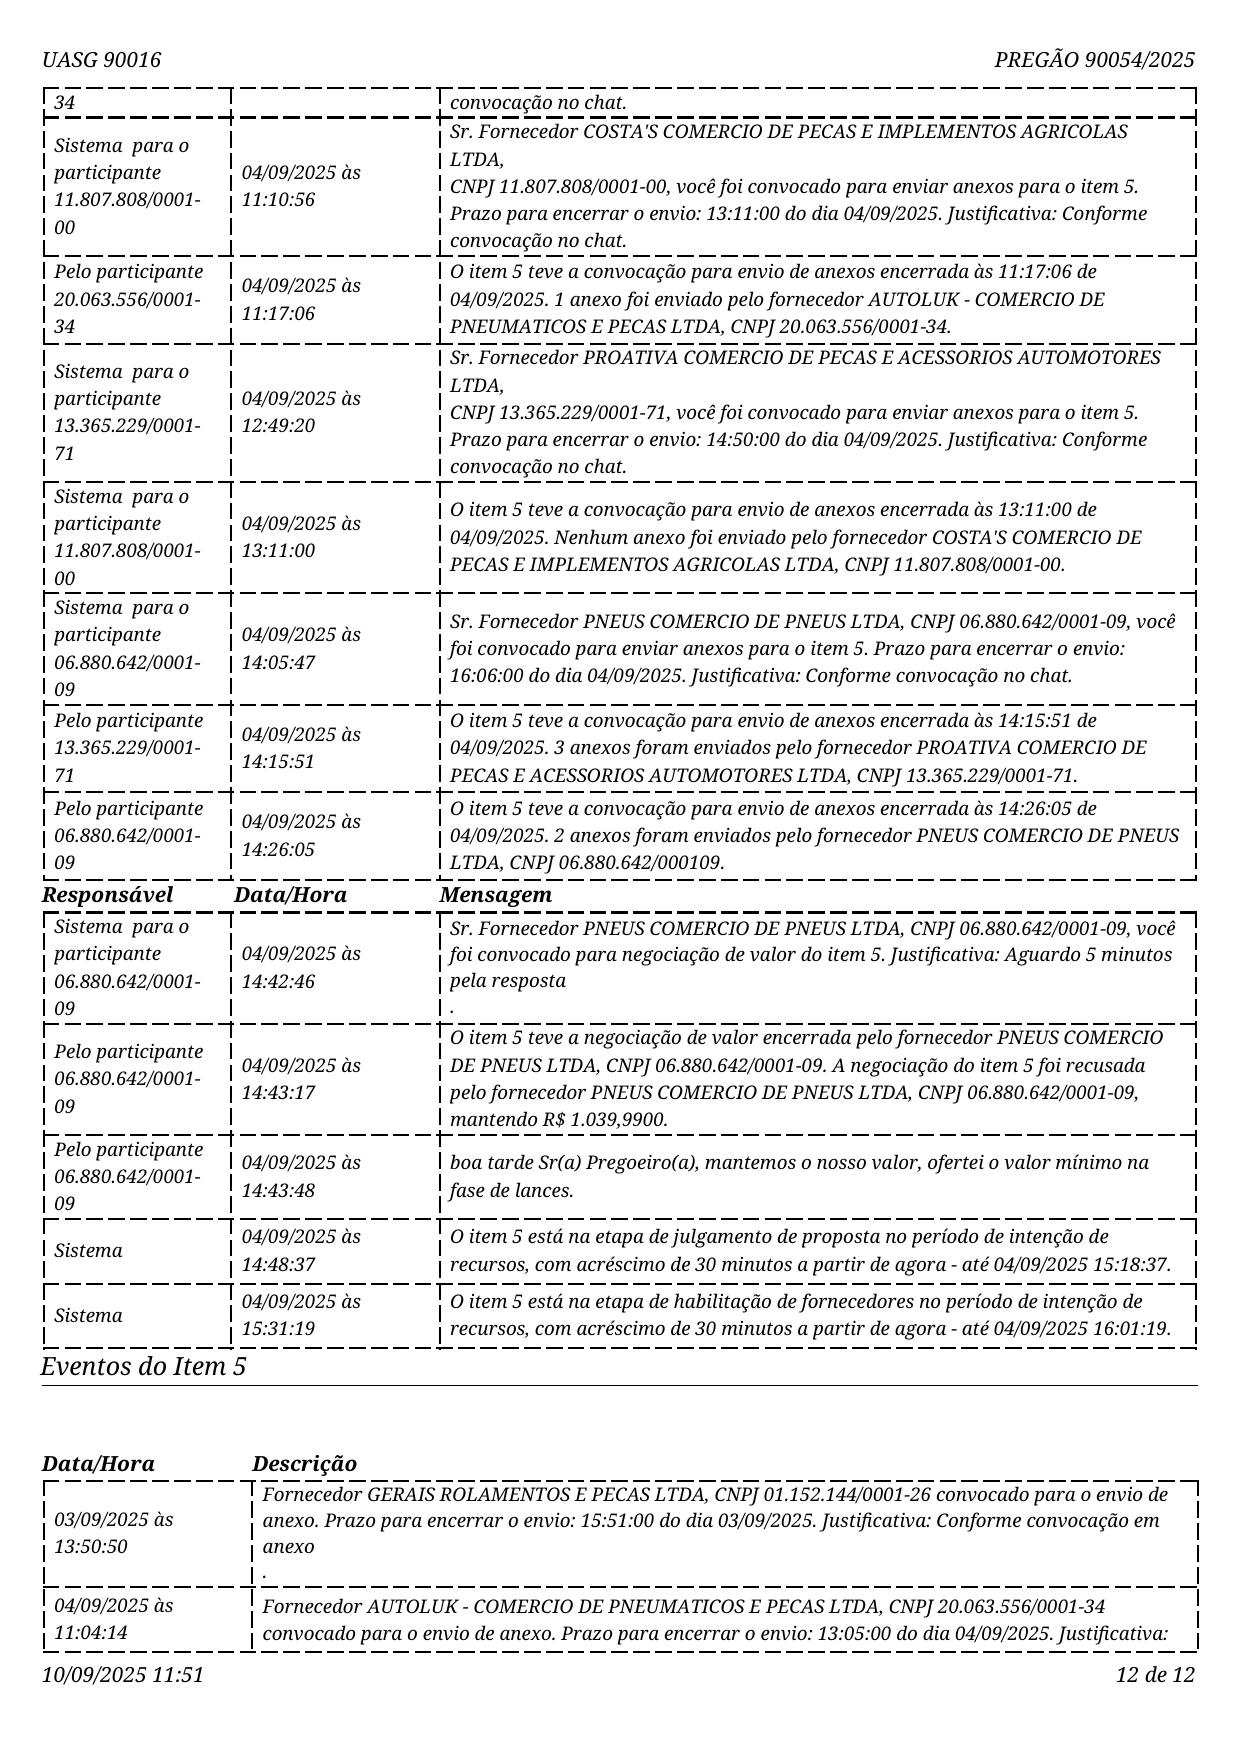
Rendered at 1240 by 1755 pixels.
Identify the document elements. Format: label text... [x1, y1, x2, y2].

table_header 03/09/2025 às 13:50:50 [44, 1480, 252, 1586]
table_cell O item 5 está na etapa de julgamento de proposta no período de intenção de recursos, com acréscimo de 30 minutos a partir de agora - até 04/09/2025 15:18:37. [440, 1218, 1196, 1282]
table_cell [231, 87, 439, 116]
table_cell O item 5 teve a convocação para envio de anexos encerrada às 13:11:00 de 04/09/2025. Nenhum anexo foi enviado pelo fornecedor COSTA'S COMERCIO DE PECAS E IMPLEMENTOS AGRICOLAS LTDA, CNPJ 11.807.808/0001-00. [440, 481, 1196, 592]
table_cell 04/09/2025 às 11:17:06 [231, 255, 439, 342]
table_cell Sistema [44, 1218, 231, 1282]
table_cell 04/09/2025 às 11:10:56 [231, 116, 439, 255]
table_cell boa tarde Sr(a) Pregoeiro(a), mantemos o nosso valor, ofertei o valor mínimo na fase de lances. [440, 1134, 1196, 1218]
table_cell O item 5 está na etapa de habilitação de fornecedores no período de intenção de recursos, com acréscimo de 30 minutos a partir de agora - até 04/09/2025 16:01:19. [440, 1283, 1196, 1347]
table_header Sistema para o participante 06.880.642/0001-09 [44, 911, 231, 1023]
table_cell 04/09/2025 às 13:11:00 [231, 481, 439, 592]
table_cell 04/09/2025 às 14:43:48 [231, 1134, 439, 1218]
text Eventos do Item 5 [40, 1349, 1198, 1383]
table_cell convocação no chat. [440, 87, 1196, 116]
table_cell Pelo participante 06.880.642/0001-09 [44, 1023, 231, 1134]
table_cell O item 5 teve a negociação de valor encerrada pelo fornecedor PNEUS COMERCIO DE PNEUS LTDA, CNPJ 06.880.642/0001-09. A negociação do item 5 foi recusada pelo fornecedor PNEUS COMERCIO DE PNEUS LTDA, CNPJ 06.880.642/0001-09, mantendo R$ 1.039,9900. [440, 1023, 1196, 1134]
table_header 04/09/2025 às 14:42:46 [231, 911, 439, 1023]
table_cell Sr. Fornecedor PNEUS COMERCIO DE PNEUS LTDA, CNPJ 06.880.642/0001-09, você foi convocado para enviar anexos para o item 5. Prazo para encerrar o envio: 16:06:00 do dia 04/09/2025. Justificativa: Conforme convocação no chat. [440, 592, 1196, 703]
table_cell Sistema para o participante 11.807.808/0001-00 [44, 116, 231, 255]
table_cell Fornecedor AUTOLUK - COMERCIO DE PNEUMATICOS E PECAS LTDA, CNPJ 20.063.556/0001-34 convocado para o envio de anexo. Prazo para encerrar o envio: 13:05:00 do dia 04/09/2025. Justificativa: [252, 1586, 1198, 1651]
table_cell O item 5 teve a convocação para envio de anexos encerrada às 14:15:51 de 04/09/2025. 3 anexos foram enviados pelo fornecedor PROATIVA COMERCIO DE PECAS E ACESSORIOS AUTOMOTORES LTDA, CNPJ 13.365.229/0001-71. [440, 704, 1196, 791]
table_cell Sistema para o participante 06.880.642/0001-09 [44, 592, 231, 703]
text Responsável Data/Hora Mensagem [42, 881, 1198, 909]
table_cell 34 [44, 87, 231, 116]
text Data/Hora Descrição [42, 1449, 1198, 1477]
table_cell O item 5 teve a convocação para envio de anexos encerrada às 14:26:05 de 04/09/2025. 2 anexos foram enviados pelo fornecedor PNEUS COMERCIO DE PNEUS LTDA, CNPJ 06.880.642/000109. [440, 791, 1196, 878]
table_cell 04/09/2025 às 11:04:14 [44, 1586, 252, 1651]
table_cell Sistema para o participante 11.807.808/0001-00 [44, 481, 231, 592]
table_cell Pelo participante 06.880.642/0001-09 [44, 791, 231, 878]
table_cell 04/09/2025 às 14:48:37 [231, 1218, 439, 1282]
table_cell 04/09/2025 às 14:15:51 [231, 704, 439, 791]
table_cell O item 5 teve a convocação para envio de anexos encerrada às 11:17:06 de 04/09/2025. 1 anexo foi enviado pelo fornecedor AUTOLUK - COMERCIO DE PNEUMATICOS E PECAS LTDA, CNPJ 20.063.556/0001-34. [440, 255, 1196, 342]
table_cell Sistema [44, 1283, 231, 1347]
table_cell 04/09/2025 às 14:05:47 [231, 592, 439, 703]
table_cell 04/09/2025 às 14:43:17 [231, 1023, 439, 1134]
table_cell Sr. Fornecedor PROATIVA COMERCIO DE PECAS E ACESSORIOS AUTOMOTORES LTDA, CNPJ 13.365.229/0001-71, você foi convocado para enviar anexos para o item 5. Prazo para encerrar o envio: 14:50:00 do dia 04/09/2025. Justificativa: Conforme convocação no chat. [440, 343, 1196, 481]
table_cell Pelo participante 20.063.556/0001-34 [44, 255, 231, 342]
table_cell 04/09/2025 às 12:49:20 [231, 343, 439, 481]
table_cell Pelo participante 13.365.229/0001-71 [44, 704, 231, 791]
table_cell Sr. Fornecedor COSTA'S COMERCIO DE PECAS E IMPLEMENTOS AGRICOLAS LTDA, CNPJ 11.807.808/0001-00, você foi convocado para enviar anexos para o item 5. Prazo para encerrar o envio: 13:11:00 do dia 04/09/2025. Justificativa: Conforme convocação no chat. [440, 116, 1196, 255]
table_header Sr. Fornecedor PNEUS COMERCIO DE PNEUS LTDA, CNPJ 06.880.642/0001-09, você foi convocado para negociação de valor do item 5. Justificativa: Aguardo 5 minutos pela resposta . [440, 911, 1196, 1023]
table_cell 04/09/2025 às 14:26:05 [231, 791, 439, 878]
table_cell Sistema para o participante 13.365.229/0001-71 [44, 343, 231, 481]
table_header Fornecedor GERAIS ROLAMENTOS E PECAS LTDA, CNPJ 01.152.144/0001-26 convocado para o envio de anexo. Prazo para encerrar o envio: 15:51:00 do dia 03/09/2025. Justificativa: Conforme convocação em anexo . [252, 1480, 1198, 1586]
table_cell 04/09/2025 às 15:31:19 [231, 1283, 439, 1347]
table_cell Pelo participante 06.880.642/0001-09 [44, 1134, 231, 1218]
